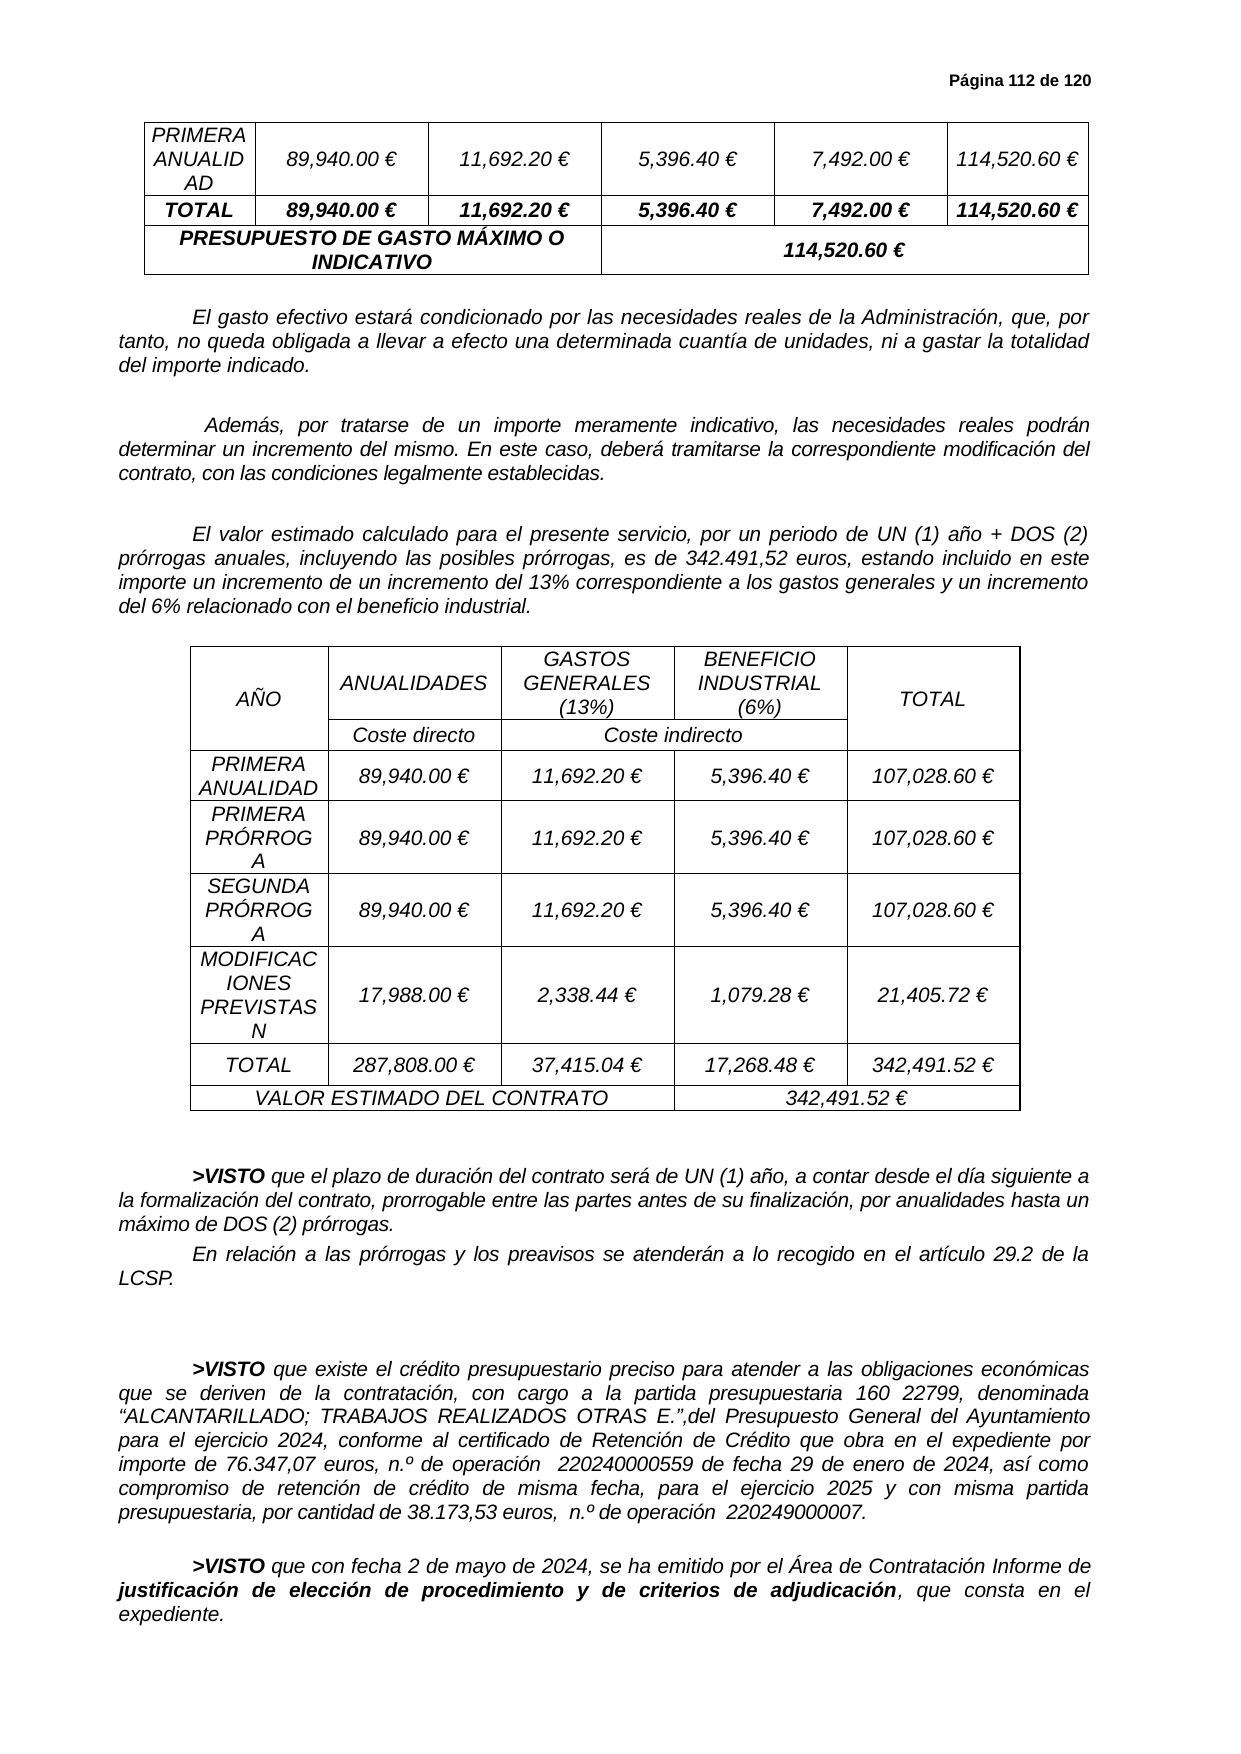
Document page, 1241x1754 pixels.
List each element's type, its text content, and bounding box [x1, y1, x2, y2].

table_cell Coste indirecto [502, 720, 847, 750]
table_cell 11.692,20 € [502, 874, 674, 946]
table_cell TOTAL [191, 1044, 328, 1085]
table_cell 7.492,00 € [775, 196, 947, 225]
table_cell SEGUNDA PRÓRROGA [191, 874, 328, 946]
text >VISTO que con fecha 2 de mayo de 2024, se ha emitido por el Área de Contratación Informe de justificación de elección de procedimiento y de criterios de adjudicación, que consta en el expediente. [118, 1554, 1092, 1626]
table_cell 1.079,28 € [675, 947, 847, 1043]
table_cell 5.396,40 € [675, 801, 847, 873]
text >VISTO que existe el crédito presupuestario preciso para atender a las obligaciones económicas que se deriven de la contratación, con cargo a la partida presupuestaria 160 22799, denominada “ALCANTARILLADO; TRABAJOS REALIZADOS OTRAS E.”,del Presupuesto General del Ayuntamiento para el ejercicio 2024, conforme al certificado de Retención de Crédito que obra en el expediente por importe de 76.347,07 euros, n.º de operación 220240000559 de fecha 29 de enero de 2024, así como compromiso de retención de crédito de misma fecha, para el ejercicio 2025 y con misma partida presupuestaria, por cantidad de 38.173,53 euros, n.º de operación 220249000007. [118, 1356, 1092, 1524]
text >VISTO que el plazo de duración del contrato será de UN (1) año, a contar desde el día siguiente a la formalización del contrato, prorrogable entre las partes antes de su finalización, por anualidades hasta un máximo de DOS (2) prórrogas. [118, 1164, 1092, 1236]
table_cell 2.338,44 € [502, 947, 674, 1043]
table_cell PRIMERA ANUALIDAD [191, 751, 328, 800]
table_cell VALOR ESTIMADO DEL CONTRATO [191, 1086, 674, 1110]
table_cell 342.491,52 € [675, 1086, 1019, 1110]
table_cell 342.491,52 € [848, 1044, 1019, 1085]
table_cell MODIFICACIONES PREVISTASN [191, 947, 328, 1043]
table_cell 17.268,48 € [675, 1044, 847, 1085]
table_cell 11.692,20 € [429, 123, 601, 195]
table_cell PRIMERA ANUALIDAD [145, 123, 255, 195]
table_cell Coste directo [329, 720, 501, 750]
table_header AÑO [191, 647, 328, 750]
table_cell 37.415,04 € [502, 1044, 674, 1085]
table_cell 287.808,00 € [329, 1044, 501, 1085]
table_cell 7.492,00 € [775, 123, 947, 195]
text El valor estimado calculado para el presente servicio, por un periodo de UN (1) año + DOS (2) prórrogas anuales, incluyendo las posibles prórrogas, es de 342.491,52 euros, estando incluido en este importe un incremento de un incremento del 13% correspondiente a los gastos generales y un incremento del 6% relacionado con el beneficio industrial. [118, 522, 1092, 617]
table_cell 89.940,00 € [329, 751, 501, 800]
table_cell 17.988,00 € [329, 947, 501, 1043]
table_cell 5.396,40 € [675, 874, 847, 946]
table_cell 107.028,60 € [848, 801, 1019, 873]
table_cell PRIMERA PRÓRROGA [191, 801, 328, 873]
table_cell 89.940,00 € [256, 123, 428, 195]
table_header ANUALIDADES [329, 647, 501, 719]
table_cell 11.692,20 € [502, 801, 674, 873]
table_cell PRESUPUESTO DE GASTO MÁXIMO O INDICATIVO [145, 226, 601, 274]
table_cell 114.520,60 € [602, 226, 1088, 274]
text El gasto efectivo estará condicionado por las necesidades reales de la Administración, que, por tanto, no queda obligada a llevar a efecto una determinada cuantía de unidades, ni a gastar la totalidad del importe indicado. [118, 305, 1092, 377]
text En relación a las prórrogas y los preavisos se atenderán a lo recogido en el artículo 29.2 de la LCSP. [118, 1242, 1092, 1290]
table_cell 5.396,40 € [675, 751, 847, 800]
table_header BENEFICIO INDUSTRIAL (6%) [675, 647, 847, 719]
table_header GASTOS GENERALES (13%) [502, 647, 674, 719]
table_cell TOTAL [145, 196, 255, 225]
table_cell 107.028,60 € [848, 751, 1019, 800]
table_cell 21.405,72 € [848, 947, 1019, 1043]
table_cell 114.520,60 € [948, 196, 1088, 225]
table_cell 107.028,60 € [848, 874, 1019, 946]
table_cell 5.396,40 € [602, 196, 774, 225]
table_cell 89.940,00 € [329, 874, 501, 946]
table_cell 89.940,00 € [329, 801, 501, 873]
table_cell 5.396,40 € [602, 123, 774, 195]
table_cell 11.692,20 € [429, 196, 601, 225]
table_cell 114.520,60 € [948, 123, 1088, 195]
table_cell 89.940,00 € [256, 196, 428, 225]
table_cell 11.692,20 € [502, 751, 674, 800]
text Además, por tratarse de un importe meramente indicativo, las necesidades reales podrán determinar un incremento del mismo. En este caso, deberá tramitarse la correspondiente modificación del contrato, con las condiciones legalmente establecidas. [118, 413, 1092, 485]
table_header TOTAL [848, 647, 1019, 750]
